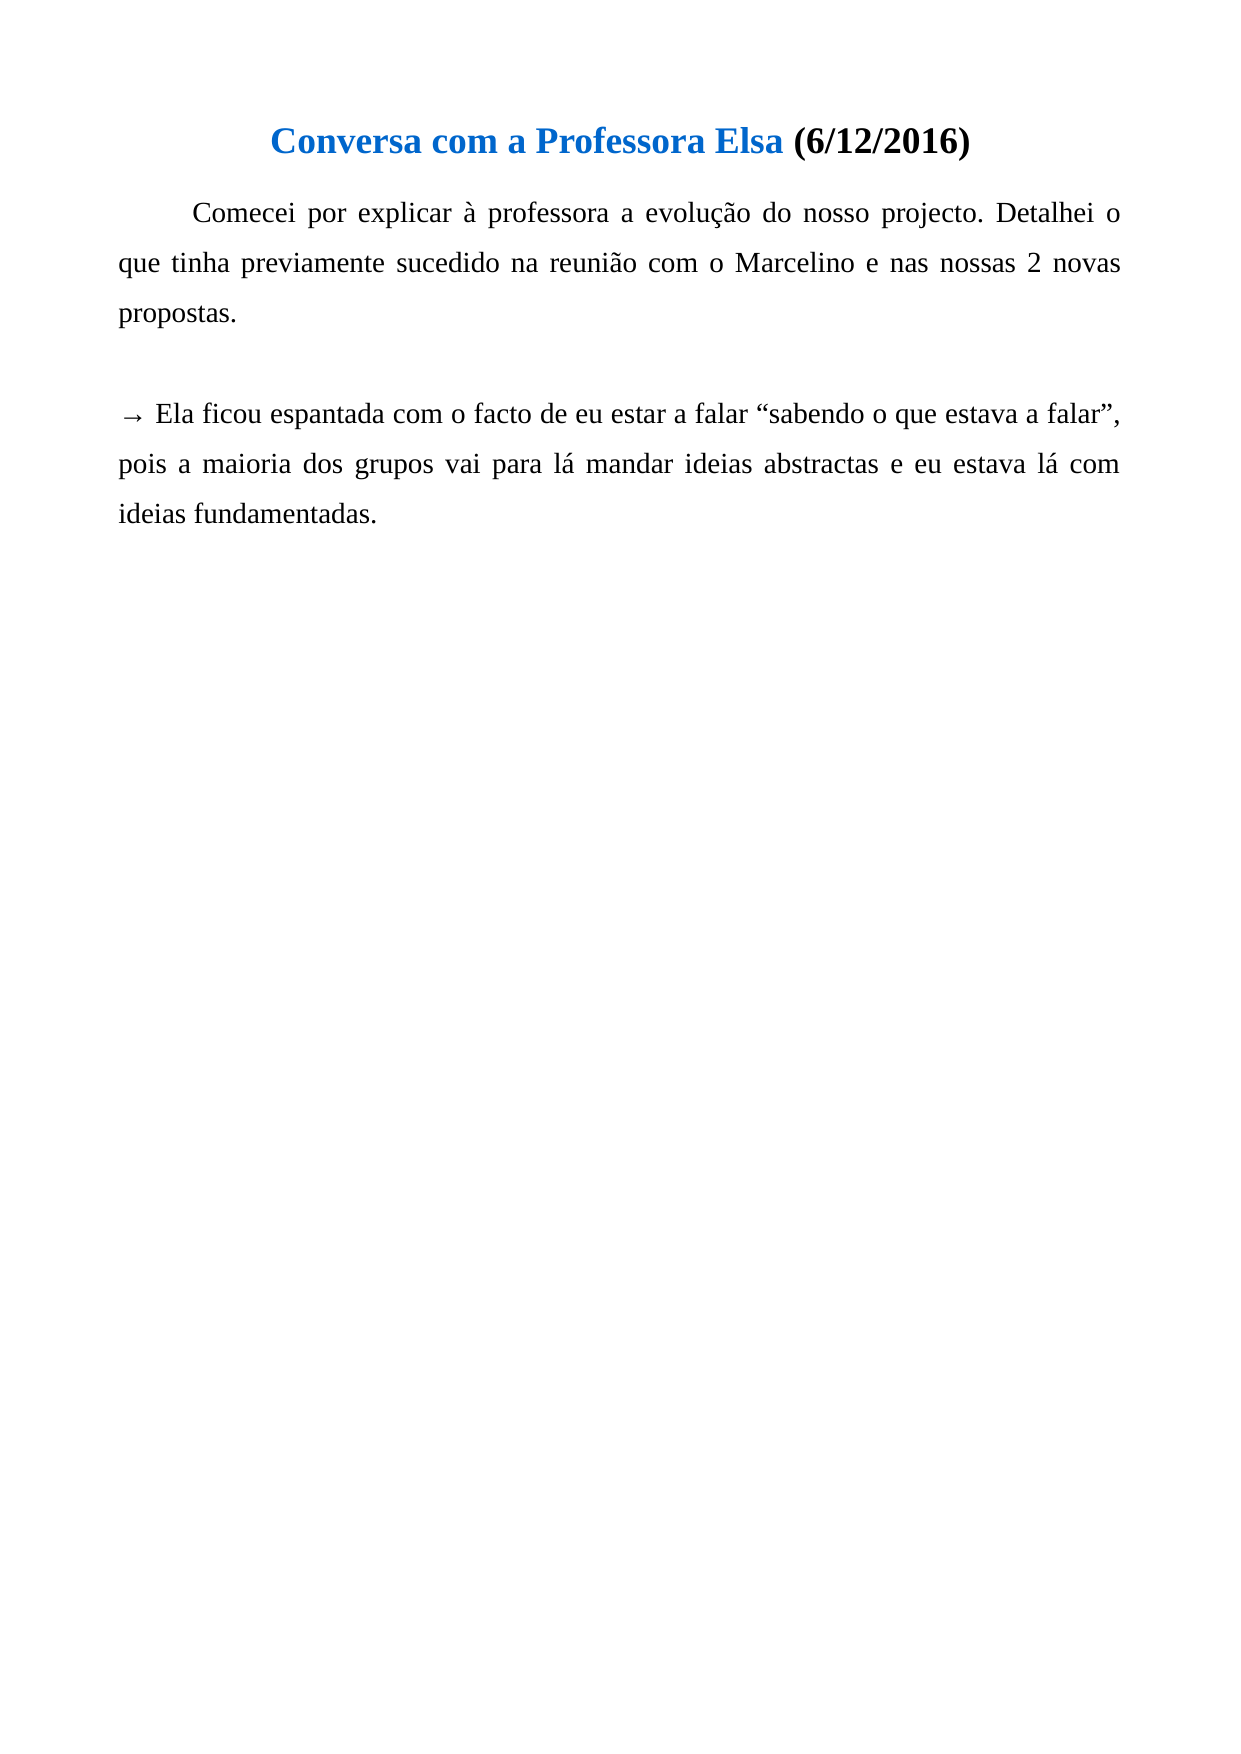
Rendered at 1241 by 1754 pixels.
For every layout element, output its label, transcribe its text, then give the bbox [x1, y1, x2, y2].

text Conversa com a Professora Elsa (6/12/2016) [118, 118, 1122, 161]
text Comecei por explicar à professora a evolução do nosso projecto. Detalhei o que tinha previamente sucedido na reunião com o Marcelino e nas nossas 2 novas propostas. [118, 195, 1122, 329]
text → Ela ficou espantada com o facto de eu estar a falar “sabendo o que estava a falar”, pois a maioria dos grupos vai para lá mandar ideias abstractas e eu estava lá com ideias fundamentadas. [118, 396, 1122, 530]
